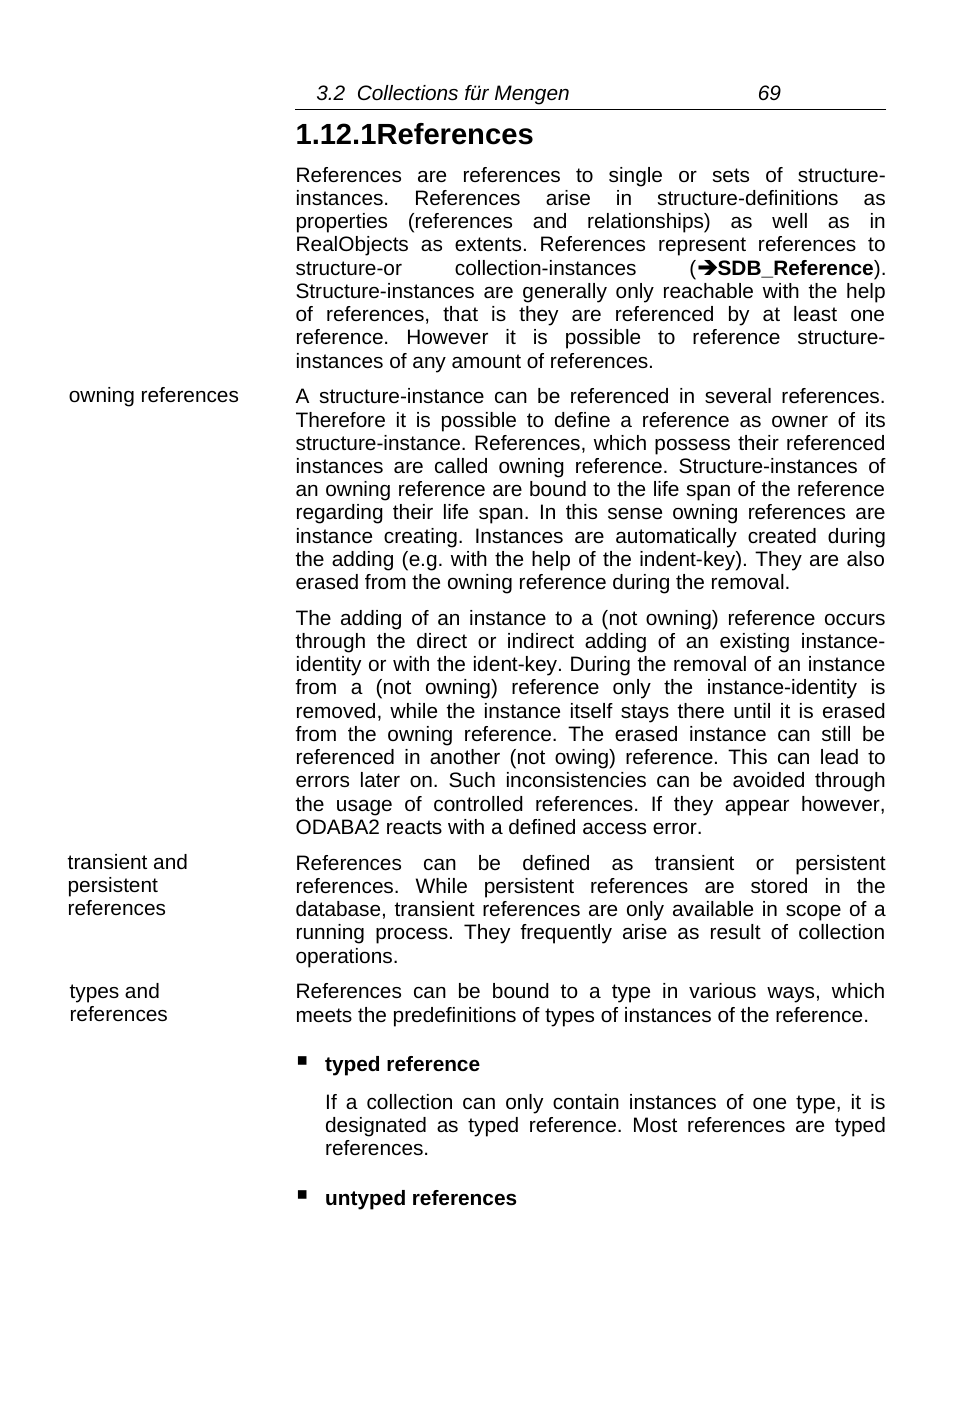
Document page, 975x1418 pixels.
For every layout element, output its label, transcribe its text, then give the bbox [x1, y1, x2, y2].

text References are references to single or sets of structure-instances. References arise in structure-definitions as properties (references and relationships) as well as in RealObjects as extents. References represent references to structure-or collection-instances (SDB_Reference). Structure-instances are generally only reachable with the help of references, that is they are referenced by at least one reference. However it is possible to reference structure-instances of any amount of references. [295, 163, 886, 372]
text types and references [69, 980, 261, 1026]
text References can be bound to a type in various ways, which meets the predefinitions of types of instances of the reference. [295, 980, 886, 1026]
text The adding of an instance to a (not owning) reference occurs through the direct or indirect adding of an existing instance-identity or with the ident-key. During the removal of an instance from a (not owning) reference only the instance-identity is removed, while the instance itself stays there until it is erased from the owning reference. The erased instance can still be referenced in another (not owing) reference. This can lead to errors later on. Such inconsistencies can be avoided through the usage of controlled references. If they appear however, ODABA2 reacts with a defined access error. [295, 606, 886, 839]
subtitle References [295, 118, 886, 151]
text References can be defined as transient or persistent references. While persistent references are stored in the database, transient references are only available in scope of a running process. They frequently arise as result of collection operations. [295, 851, 886, 967]
text If a collection can only contain instances of one type, it is designated as typed reference. Most references are typed references. [325, 1090, 886, 1160]
text transient and persistent references [67, 850, 259, 920]
text owning references [69, 384, 260, 407]
list untyped references [295, 1185, 886, 1212]
list typed reference [295, 1051, 886, 1078]
text A structure-instance can be referenced in several references. Therefore it is possible to define a reference as owner of its structure-instance. References, which possess their referenced instances are called owning reference. Structure-instances of an owning reference are bound to the life span of the reference regarding their life span. In this sense owning references are instance creating. Instances are automatically created during the adding (e.g. with the help of the indent-key). They are also erased from the owning reference during the removal. [295, 385, 886, 594]
